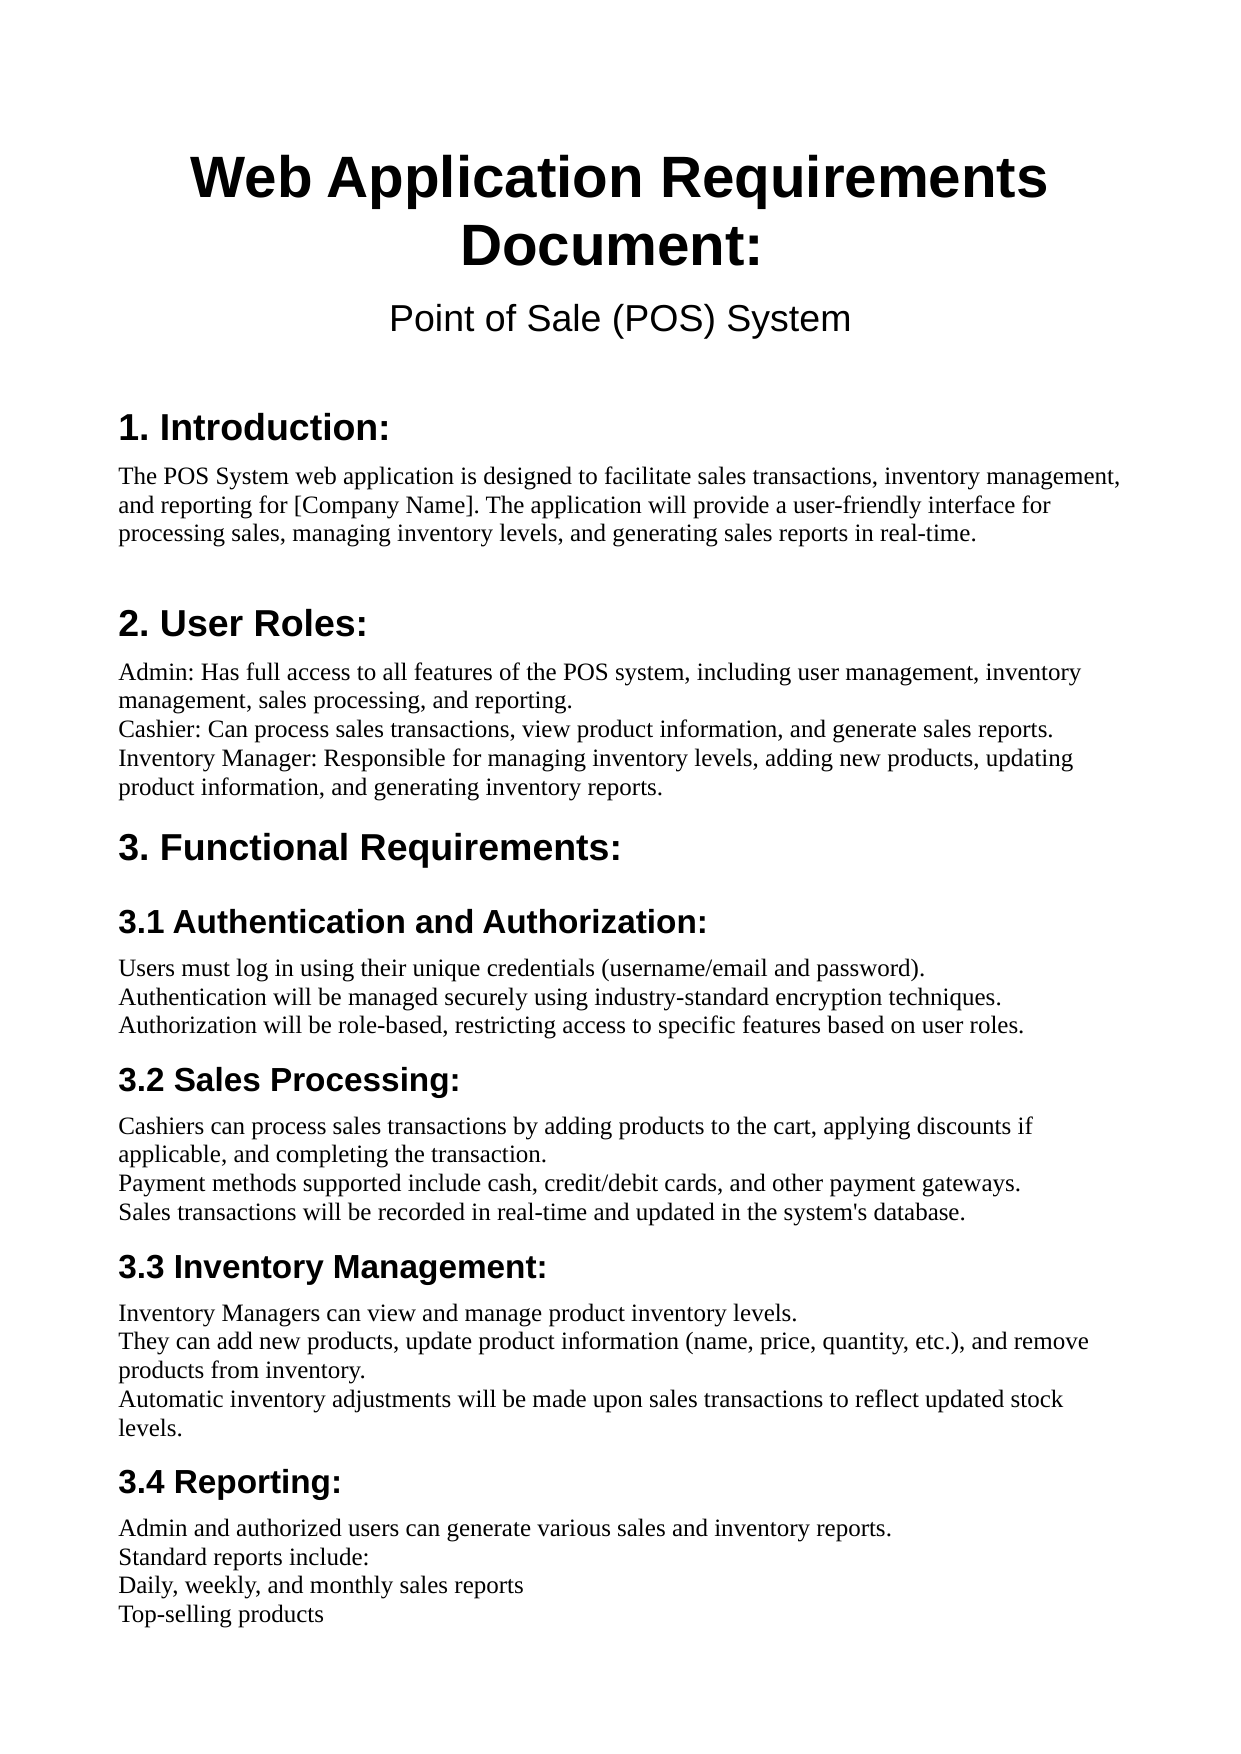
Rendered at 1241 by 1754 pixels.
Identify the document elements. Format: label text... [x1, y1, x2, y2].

subtitle 3.3 Inventory Management: [118, 1247, 1122, 1285]
subtitle 3.2 Sales Processing: [118, 1060, 1122, 1098]
text Admin and authorized users can generate various sales and inventory reports. [118, 1513, 1122, 1542]
subtitle 1. Introduction: [118, 405, 1122, 448]
title Web Application Requirements Document: [118, 143, 1122, 277]
text Admin: Has full access to all features of the POS system, including user management, inventory management, sales processing, and reporting. [118, 657, 1122, 714]
text Standard reports include: [118, 1542, 1122, 1571]
text Cashier: Can process sales transactions, view product information, and generate sales reports. [118, 714, 1122, 743]
text Cashiers can process sales transactions by adding products to the cart, applying discounts if applicable, and completing the transaction. [118, 1111, 1122, 1168]
text The POS System web application is designed to facilitate sales transactions, inventory management, and reporting for [Company Name]. The application will provide a user-friendly interface for processing sales, managing inventory levels, and generating sales reports in real-time. [118, 461, 1122, 547]
text Daily, weekly, and monthly sales reports [118, 1571, 1122, 1599]
subtitle 3.4 Reporting: [118, 1462, 1122, 1501]
text Automatic inventory adjustments will be made upon sales transactions to reflect updated stock levels. [118, 1384, 1122, 1441]
text Top-selling products [118, 1599, 1122, 1628]
text Inventory Managers can view and manage product inventory levels. [118, 1298, 1122, 1326]
text Sales transactions will be recorded in real-time and updated in the system's database. [118, 1197, 1122, 1226]
subtitle Point of Sale (POS) System [118, 296, 1122, 339]
text Inventory Manager: Responsible for managing inventory levels, adding new products, updating product information, and generating inventory reports. [118, 743, 1122, 800]
subtitle 2. User Roles: [118, 601, 1122, 644]
text Authentication will be managed securely using industry-standard encryption techniques. [118, 982, 1122, 1010]
text Authorization will be role-based, restricting access to specific features based on user roles. [118, 1010, 1122, 1039]
subtitle 3. Functional Requirements: [118, 825, 1122, 868]
text Payment methods supported include cash, credit/debit cards, and other payment gateways. [118, 1168, 1122, 1197]
text They can add new products, update product information (name, price, quantity, etc.), and remove products from inventory. [118, 1326, 1122, 1384]
text Users must log in using their unique credentials (username/email and password). [118, 953, 1122, 982]
subtitle 3.1 Authentication and Authorization: [118, 902, 1122, 940]
